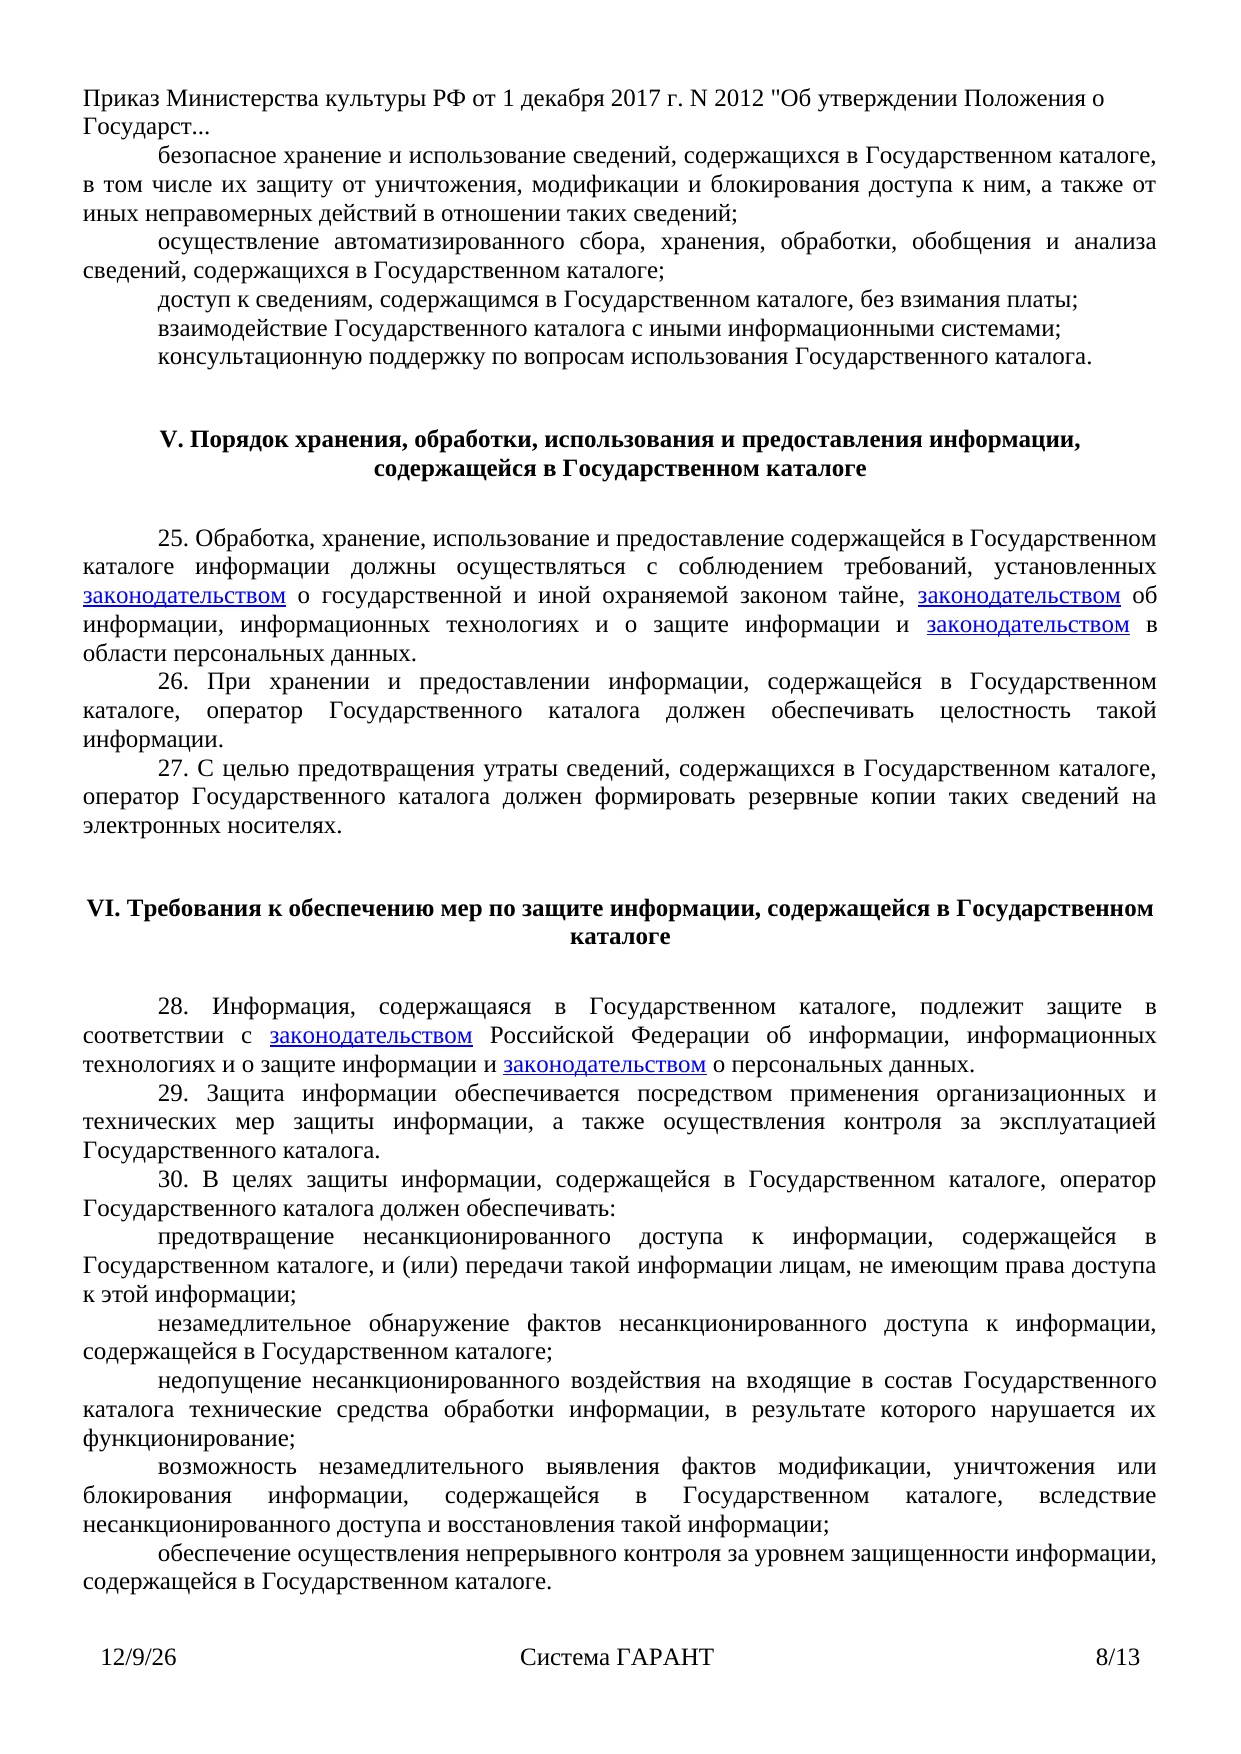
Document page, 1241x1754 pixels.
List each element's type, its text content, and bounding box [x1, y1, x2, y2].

text возможность незамедлительного выявления фактов модификации, уничтожения или блокирования информации, содержащейся в Государственном каталоге, вследствие несанкционированного доступа и восстановления такой информации; [83, 1451, 1157, 1538]
text доступ к сведениям, содержащимся в Государственном каталоге, без взимания платы; [83, 284, 1157, 313]
text обеспечение осуществления непрерывного контроля за уровнем защищенности информации, содержащейся в Государственном каталоге. [83, 1538, 1157, 1595]
subtitle VI. Требования к обеспечению мер по защите информации, содержащейся в Государственном каталоге [83, 893, 1157, 950]
text 29. Защита информации обеспечивается посредством применения организационных и технических мер защиты информации, а также осуществления контроля за эксплуатацией Государственного каталога. [83, 1078, 1157, 1164]
text 30. В целях защиты информации, содержащейся в Государственном каталоге, оператор Государственного каталога должен обеспечивать: [83, 1164, 1157, 1221]
text безопасное хранение и использование сведений, содержащихся в Государственном каталоге, в том числе их защиту от уничтожения, модификации и блокирования доступа к ним, а также от иных неправомерных действий в отношении таких сведений; [83, 140, 1157, 226]
subtitle V. Порядок хранения, обработки, использования и предоставления информации, содержащейся в Государственном каталоге [83, 424, 1157, 481]
text 25. Обработка, хранение, использование и предоставление содержащейся в Государственном каталоге информации должны осуществляться с соблюдением требований, установленных законодательством о государственной и иной охраняемой законом тайне, законодательством об информации, информационных технологиях и о защите информации и законодательством в области персональных данных. [83, 523, 1157, 666]
text недопущение несанкционированного воздействия на входящие в состав Государственного каталога технические средства обработки информации, в результате которого нарушается их функционирование; [83, 1365, 1157, 1451]
text 27. С целью предотвращения утраты сведений, содержащихся в Государственном каталоге, оператор Государственного каталога должен формировать резервные копии таких сведений на электронных носителях. [83, 753, 1157, 839]
text взаимодействие Государственного каталога с иными информационными системами; [83, 313, 1157, 341]
text 26. При хранении и предоставлении информации, содержащейся в Государственном каталоге, оператор Государственного каталога должен обеспечивать целостность такой информации. [83, 666, 1157, 753]
text осуществление автоматизированного сбора, хранения, обработки, обобщения и анализа сведений, содержащихся в Государственном каталоге; [83, 226, 1157, 284]
text незамедлительное обнаружение фактов несанкционированного доступа к информации, содержащейся в Государственном каталоге; [83, 1308, 1157, 1365]
text предотвращение несанкционированного доступа к информации, содержащейся в Государственном каталоге, и (или) передачи такой информации лицам, не имеющим права доступа к этой информации; [83, 1221, 1157, 1308]
text 28. Информация, содержащаяся в Государственном каталоге, подлежит защите в соответствии с законодательством Российской Федерации об информации, информационных технологиях и о защите информации и законодательством о персональных данных. [83, 991, 1157, 1078]
text консультационную поддержку по вопросам использования Государственного каталога. [83, 341, 1157, 370]
